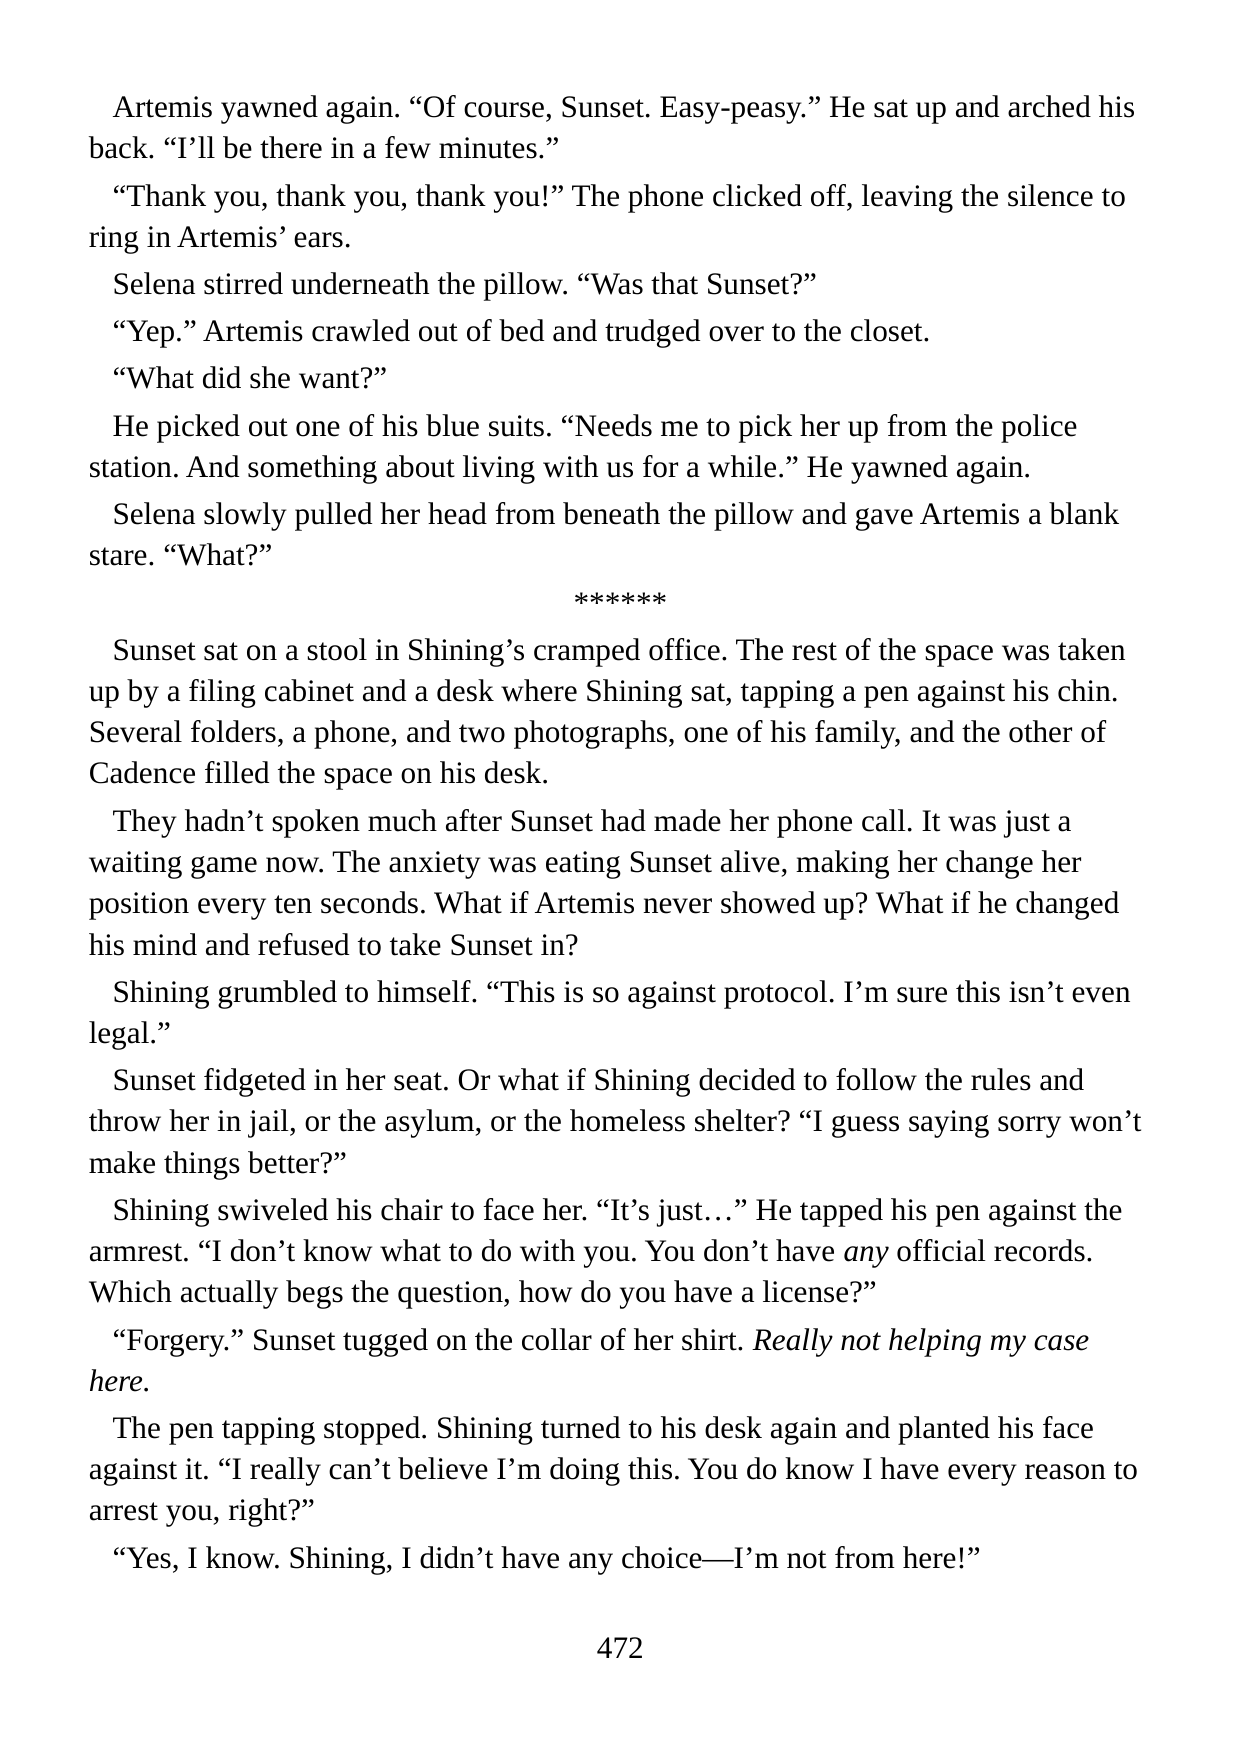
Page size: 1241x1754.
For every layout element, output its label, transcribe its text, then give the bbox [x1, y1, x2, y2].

text He picked out one of his blue suits. “Needs me to pick her up from the police station. And something about living with us for a while.” He yawned again. [88, 407, 1152, 484]
text Sunset sat on a stool in Shining’s cramped office. The rest of the space was taken up by a filing cabinet and a desk where Shining sat, tapping a pen against his chin. Several folders, a phone, and two photographs, one of his family, and the other of Cadence filled the space on his desk. [88, 631, 1152, 791]
text Selena slowly pulled her head from beneath the pillow and gave Artemis a blank stare. “What?” [88, 495, 1152, 573]
text The pen tapping stopped. Shining turned to his desk again and planted his face against it. “I really can’t believe I’m doing this. You do know I have every reason to arrest you, right?” [88, 1409, 1152, 1528]
text “Yep.” Artemis crawled out of bed and trudged over to the closet. [88, 313, 1152, 348]
text Shining swiveled his chair to face her. “It’s just…” He tapped his pen against the armrest. “I don’t know what to do with you. You don’t have any official records. Which actually begs the question, how do you have a license?” [88, 1191, 1152, 1309]
text “What did she want?” [88, 360, 1152, 396]
text “Forgery.” Sunset tugged on the collar of her shirt. Really not helping my case here. [88, 1321, 1152, 1398]
text ****** [88, 584, 1152, 620]
text Sunset fidgeted in her seat. Or what if Shining decided to follow the rules and throw her in jail, or the asylum, or the homeless shelter? “I guess saying sorry won’t make things better?” [88, 1061, 1152, 1180]
text Shining grumbled to himself. “This is so against protocol. I’m sure this isn’t even legal.” [88, 973, 1152, 1050]
text Artemis yawned again. “Of course, Sunset. Easy-peasy.” He sat up and arched his back. “I’ll be there in a few minutes.” [88, 88, 1152, 166]
text “Thank you, thank you, thank you!” The phone clicked off, leaving the silence to ring in Artemis’ ears. [88, 177, 1152, 254]
text They hadn’t spoken much after Sunset had made her phone call. It was just a waiting game now. The anxiety was eating Sunset alive, making her change her position every ten seconds. What if Artemis never showed up? What if he changed his mind and refused to take Sunset in? [88, 802, 1152, 962]
text Selena stirred underneath the pillow. “Was that Sunset?” [88, 265, 1152, 301]
text “Yes, I know. Shining, I didn’t have any choice—I’m not from here!” [88, 1539, 1152, 1575]
